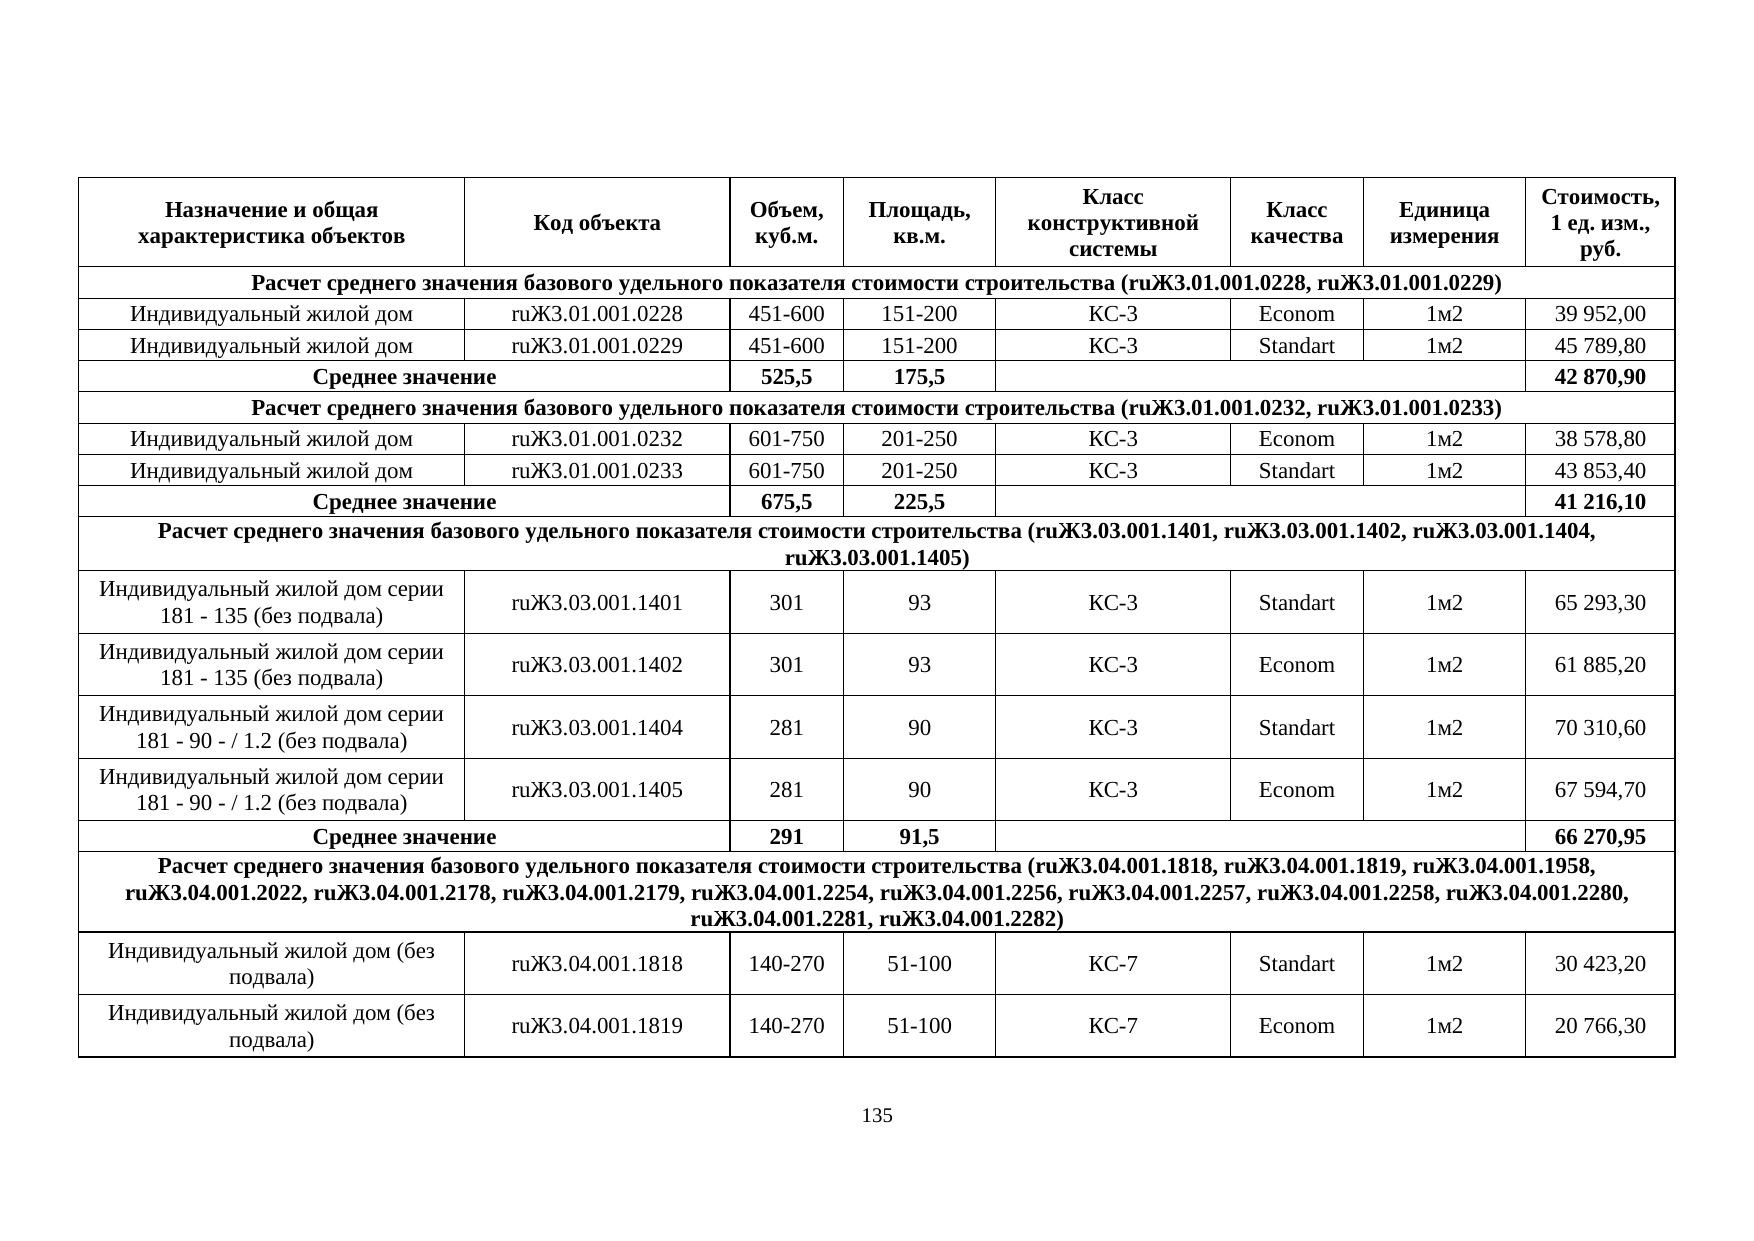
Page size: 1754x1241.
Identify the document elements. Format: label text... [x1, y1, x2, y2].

table_cell 38 578,80 [1526, 424, 1674, 454]
table_cell 61 885,20 [1526, 634, 1674, 695]
table_header Класс конструктивной системы [996, 178, 1230, 266]
table_cell ruЖ3.03.001.1401 [465, 571, 729, 632]
table_header Код объекта [465, 178, 729, 266]
table_cell КС-3 [996, 424, 1230, 454]
table_cell 93 [844, 571, 995, 632]
table_cell Индивидуальный жилой дом (без подвала) [79, 933, 464, 994]
table_cell 151-200 [844, 299, 995, 329]
table_cell Индивидуальный жилой дом [79, 455, 464, 485]
table_cell 43 853,40 [1526, 455, 1674, 485]
table_cell 91,5 [844, 821, 995, 851]
table_cell ruЖ3.03.001.1405 [465, 759, 729, 820]
table_cell 90 [844, 759, 995, 820]
table_cell 1м2 [1364, 571, 1525, 632]
table_cell 66 270,95 [1526, 821, 1674, 851]
table_cell 281 [731, 759, 843, 820]
table_cell Среднее значение [79, 361, 729, 391]
table_cell КС-3 [996, 759, 1230, 820]
table_cell 601-750 [731, 424, 843, 454]
table_cell 140-270 [731, 995, 843, 1056]
table_cell [996, 361, 1525, 391]
table_cell 70 310,60 [1526, 696, 1674, 757]
table_cell 1м2 [1364, 455, 1525, 485]
table_cell 601-750 [731, 455, 843, 485]
table_cell Индивидуальный жилой дом [79, 299, 464, 329]
table_cell Econom [1231, 634, 1363, 695]
table_cell 39 952,00 [1526, 299, 1674, 329]
table_cell Индивидуальный жилой дом серии 181 - 135 (без подвала) [79, 571, 464, 632]
table_cell Econom [1231, 995, 1363, 1056]
table_cell Индивидуальный жилой дом серии 181 - 90 - / 1.2 (без подвала) [79, 759, 464, 820]
table_cell ruЖ3.01.001.0228 [465, 299, 729, 329]
table_cell 90 [844, 696, 995, 757]
table_cell Econom [1231, 299, 1363, 329]
table_header Класс качества [1231, 178, 1363, 266]
table_cell КС-3 [996, 634, 1230, 695]
table_cell Индивидуальный жилой дом [79, 424, 464, 454]
table_cell 41 216,10 [1526, 486, 1674, 516]
table_cell 42 870,90 [1526, 361, 1674, 391]
table_cell 30 423,20 [1526, 933, 1674, 994]
table_cell Индивидуальный жилой дом серии 181 - 135 (без подвала) [79, 634, 464, 695]
table_cell 225,5 [844, 486, 995, 516]
table_cell Econom [1231, 759, 1363, 820]
table_cell 301 [731, 634, 843, 695]
table_header Единица измерения [1364, 178, 1525, 266]
table_cell 675,5 [731, 486, 843, 516]
table_cell 1м2 [1364, 634, 1525, 695]
table_cell 451-600 [731, 299, 843, 329]
table_cell 51-100 [844, 933, 995, 994]
table_cell ruЖ3.03.001.1404 [465, 696, 729, 757]
table_cell 1м2 [1364, 424, 1525, 454]
table_header Объем, куб.м. [731, 178, 843, 266]
table_cell 301 [731, 571, 843, 632]
table_cell 281 [731, 696, 843, 757]
table_cell 201-250 [844, 424, 995, 454]
table_cell 201-250 [844, 455, 995, 485]
table_cell Расчет среднего значения базового удельного показателя стоимости строительства (ruЖ3.04.001.1818, ruЖ3.04.001.1819, ruЖ3.04.001.1958, ruЖ3.04.001.2022, ruЖ3.04.001.2178, ruЖ3.04.001.2179, ruЖ3.04.001.2254, ruЖ3.04.001.2256, ruЖ3.04.001.2257, ruЖ3.04.001.2258, ruЖ3.04.001.2280, ruЖ3.04.001.2281, ruЖ3.04.001.2282) [79, 852, 1674, 931]
table_cell 1м2 [1364, 696, 1525, 757]
table_cell ruЖ3.04.001.1819 [465, 995, 729, 1056]
table_cell 1м2 [1364, 995, 1525, 1056]
table_cell [996, 821, 1525, 851]
table_cell 45 789,80 [1526, 330, 1674, 360]
table_cell КС-7 [996, 995, 1230, 1056]
table_cell 67 594,70 [1526, 759, 1674, 820]
table_cell Standart [1231, 696, 1363, 757]
table_header Стоимость, 1 ед. изм., руб. [1526, 178, 1674, 266]
table_cell 1м2 [1364, 299, 1525, 329]
table_cell Standart [1231, 571, 1363, 632]
table_cell ruЖ3.03.001.1402 [465, 634, 729, 695]
table_cell ruЖ3.04.001.1818 [465, 933, 729, 994]
table_cell Индивидуальный жилой дом (без подвала) [79, 995, 464, 1056]
table_cell КС-3 [996, 330, 1230, 360]
table_cell [996, 486, 1525, 516]
table_cell 1м2 [1364, 933, 1525, 994]
table_cell ruЖ3.01.001.0229 [465, 330, 729, 360]
table_header Площадь, кв.м. [844, 178, 995, 266]
table_cell 1м2 [1364, 330, 1525, 360]
table_cell Расчет среднего значения базового удельного показателя стоимости строительства (ruЖ3.03.001.1401, ruЖ3.03.001.1402, ruЖ3.03.001.1404, ruЖ3.03.001.1405) [79, 517, 1674, 570]
table_cell 51-100 [844, 995, 995, 1056]
table_cell Индивидуальный жилой дом серии 181 - 90 - / 1.2 (без подвала) [79, 696, 464, 757]
table_cell КС-3 [996, 696, 1230, 757]
table_cell 140-270 [731, 933, 843, 994]
table_cell Расчет среднего значения базового удельного показателя стоимости строительства (ruЖ3.01.001.0232, ruЖ3.01.001.0233) [79, 392, 1674, 422]
table_cell КС-3 [996, 571, 1230, 632]
table_cell КС-3 [996, 299, 1230, 329]
table_cell 1м2 [1364, 759, 1525, 820]
table_header Назначение и общая характеристика объектов [79, 178, 464, 266]
table_cell КС-7 [996, 933, 1230, 994]
table_cell Standart [1231, 933, 1363, 994]
table_cell КС-3 [996, 455, 1230, 485]
table_cell Расчет среднего значения базового удельного показателя стоимости строительства (ruЖ3.01.001.0228, ruЖ3.01.001.0229) [79, 267, 1674, 297]
table_cell Среднее значение [79, 821, 729, 851]
table_cell ruЖ3.01.001.0232 [465, 424, 729, 454]
table_cell Индивидуальный жилой дом [79, 330, 464, 360]
table_cell Standart [1231, 455, 1363, 485]
table_cell Econom [1231, 424, 1363, 454]
table_cell 525,5 [731, 361, 843, 391]
table_cell Среднее значение [79, 486, 729, 516]
table_cell ruЖ3.01.001.0233 [465, 455, 729, 485]
table_cell 451-600 [731, 330, 843, 360]
table_cell 291 [731, 821, 843, 851]
table_cell Standart [1231, 330, 1363, 360]
table_cell 175,5 [844, 361, 995, 391]
table_cell 151-200 [844, 330, 995, 360]
table_cell 65 293,30 [1526, 571, 1674, 632]
table_cell 20 766,30 [1526, 995, 1674, 1056]
table_cell 93 [844, 634, 995, 695]
